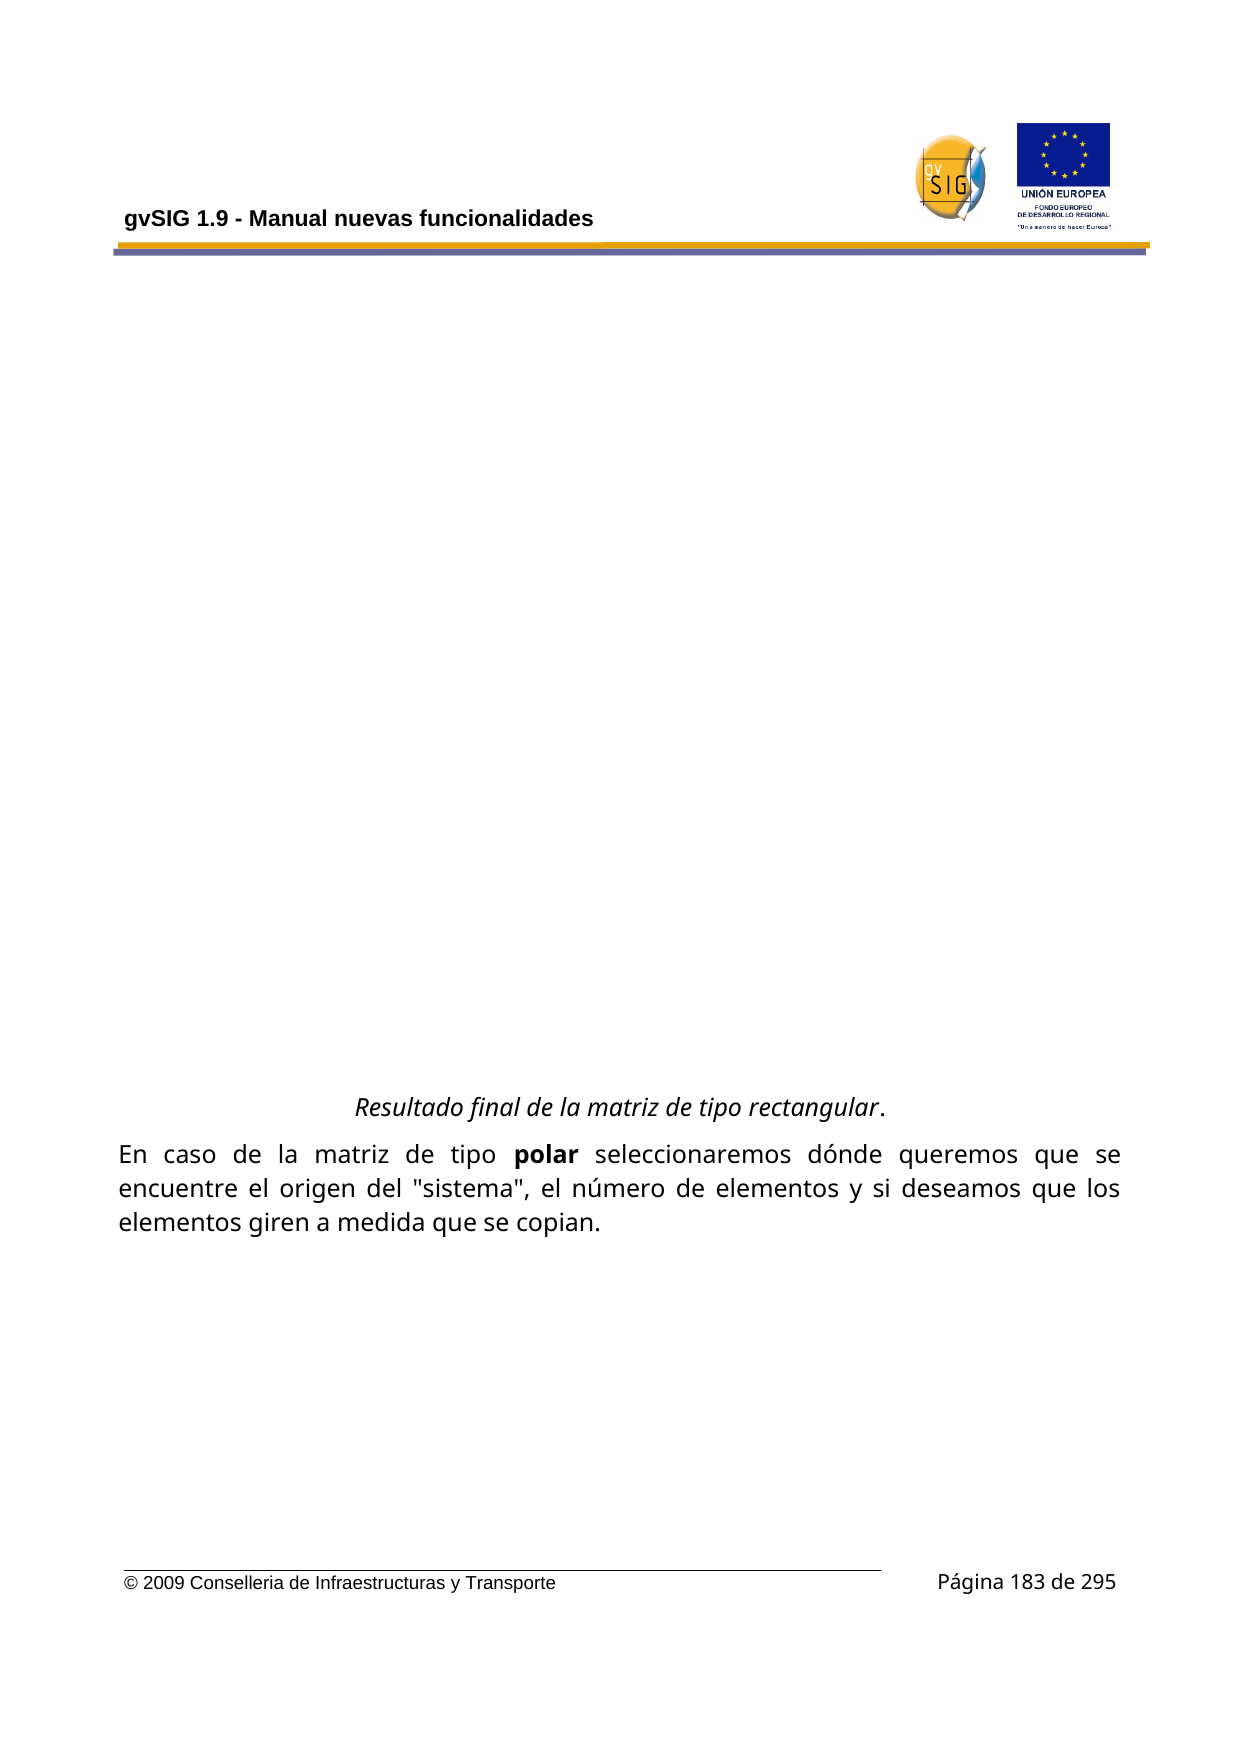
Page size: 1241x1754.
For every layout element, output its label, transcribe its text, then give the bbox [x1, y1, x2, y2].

picture [914, 134, 987, 222]
text Resultado final de la matriz de tipo rectangular. [118, 1090, 1122, 1124]
picture [1015, 123, 1112, 232]
text En caso de la matriz de tipo polar seleccionaremos dónde queremos que se encuentre el origen del "sistema", el número de elementos y si deseamos que los elementos giren a medida que se copian. [118, 1136, 1122, 1238]
